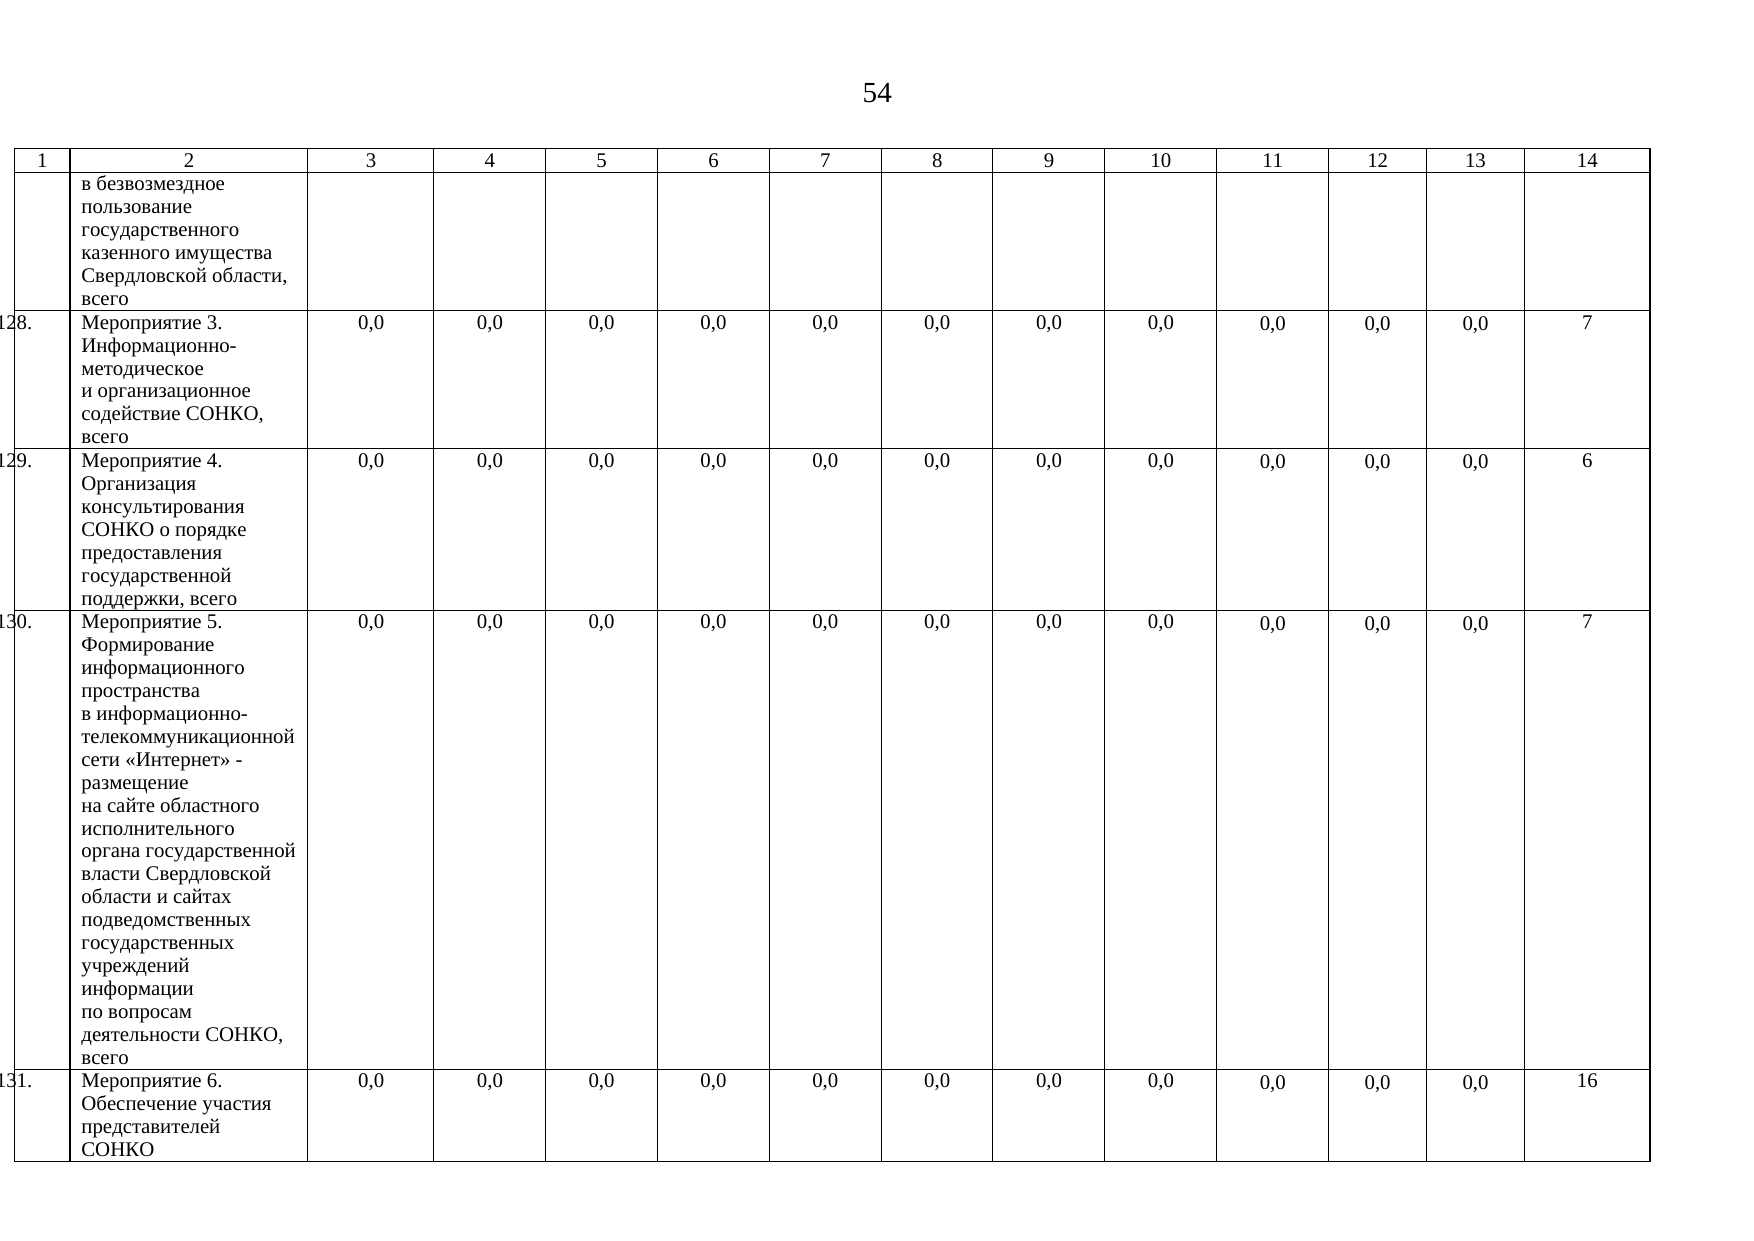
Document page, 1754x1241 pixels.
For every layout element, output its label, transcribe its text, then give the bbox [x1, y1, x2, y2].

table_cell 0,0 [546, 1070, 657, 1161]
table_header 14 [1525, 149, 1649, 172]
table_cell 0,0 [770, 311, 881, 448]
table_cell 0,0 [882, 449, 992, 610]
table_cell 0,0 [882, 311, 992, 448]
table_cell 0,0 [1217, 311, 1328, 448]
table_cell Мероприятие 6. Обеспечение участия представителей СОНКО [71, 1070, 307, 1161]
table_cell в безвозмездное пользование государственного казенного имущества Свердловской области, всего [71, 173, 307, 310]
table_cell [993, 173, 1104, 310]
table_cell 0,0 [770, 449, 881, 610]
table_cell 0,0 [308, 611, 433, 1069]
table_cell 0,0 [658, 449, 769, 610]
table_cell Мероприятие 3. Информационно-методическое и организационное содействие СОНКО, всего [71, 311, 307, 448]
table_cell [15, 449, 69, 610]
table_cell 0,0 [1427, 611, 1524, 1069]
table_cell 0,0 [308, 311, 433, 448]
table_cell 0,0 [770, 1070, 881, 1161]
table_cell 0,0 [1329, 311, 1426, 448]
table_cell [308, 173, 433, 310]
table_cell [1217, 173, 1328, 310]
table_cell 0,0 [434, 611, 545, 1069]
table_cell 0,0 [658, 311, 769, 448]
table_cell 0,0 [1105, 1070, 1216, 1161]
table_header 7 [770, 149, 881, 172]
table_cell 7 [1525, 311, 1649, 448]
table_cell 0,0 [1105, 311, 1216, 448]
table_cell [15, 173, 69, 310]
table_cell [15, 611, 69, 1069]
table_header 13 [1427, 149, 1524, 172]
table_cell 0,0 [546, 449, 657, 610]
table_cell 0,0 [546, 311, 657, 448]
table_header 11 [1217, 149, 1328, 172]
table_cell [1525, 173, 1649, 310]
table_cell [1329, 173, 1426, 310]
table_cell 0,0 [658, 1070, 769, 1161]
table_cell 0,0 [434, 311, 545, 448]
table_cell 0,0 [1427, 311, 1524, 448]
table_cell [1105, 173, 1216, 310]
table_cell 0,0 [1427, 449, 1524, 610]
table_header 4 [434, 149, 545, 172]
table_cell [658, 173, 769, 310]
table_cell 0,0 [1329, 611, 1426, 1069]
table_header 9 [993, 149, 1104, 172]
table_header 1 [15, 149, 69, 172]
table_cell 0,0 [882, 611, 992, 1069]
table_cell 16 [1525, 1070, 1649, 1161]
table_cell 7 [1525, 611, 1649, 1069]
table_cell [882, 173, 992, 310]
table_cell 0,0 [1217, 1070, 1328, 1161]
table_header 2 [71, 149, 307, 172]
table_cell [15, 1070, 69, 1161]
table_header 8 [882, 149, 992, 172]
table_header 6 [658, 149, 769, 172]
table_cell 6 [1525, 449, 1649, 610]
table_cell 0,0 [1427, 1070, 1524, 1161]
table_cell 0,0 [434, 449, 545, 610]
table_header 5 [546, 149, 657, 172]
table_cell 0,0 [1105, 611, 1216, 1069]
table_cell [546, 173, 657, 310]
table_cell 0,0 [770, 611, 881, 1069]
table_cell Мероприятие 5. Формирование информационного пространства в информационно-телекоммуникационной сети «Интернет» - размещение на сайте областного исполнительного органа государственной власти Свердловской области и сайтах подведомственных государственных учреждений информации по вопросам деятельности СОНКО, всего [71, 611, 307, 1069]
table_cell 0,0 [1329, 449, 1426, 610]
table_cell Мероприятие 4. Организация консультирования СОНКО о порядке предоставления государственной поддержки, всего [71, 449, 307, 610]
table_header 10 [1105, 149, 1216, 172]
table_cell 0,0 [1329, 1070, 1426, 1161]
table_cell 0,0 [308, 449, 433, 610]
table_cell 0,0 [1105, 449, 1216, 610]
table_cell [434, 173, 545, 310]
table_cell 0,0 [993, 449, 1104, 610]
table_cell 0,0 [434, 1070, 545, 1161]
table_cell 0,0 [993, 1070, 1104, 1161]
table_cell 0,0 [882, 1070, 992, 1161]
table_cell [770, 173, 881, 310]
table_cell 0,0 [1217, 611, 1328, 1069]
table_cell [15, 311, 69, 448]
table_cell 0,0 [993, 611, 1104, 1069]
table_cell [1427, 173, 1524, 310]
table_cell 0,0 [993, 311, 1104, 448]
table_header 12 [1329, 149, 1426, 172]
table_header 3 [308, 149, 433, 172]
table_cell 0,0 [546, 611, 657, 1069]
table_cell 0,0 [1217, 449, 1328, 610]
table_cell 0,0 [308, 1070, 433, 1161]
table_cell 0,0 [658, 611, 769, 1069]
